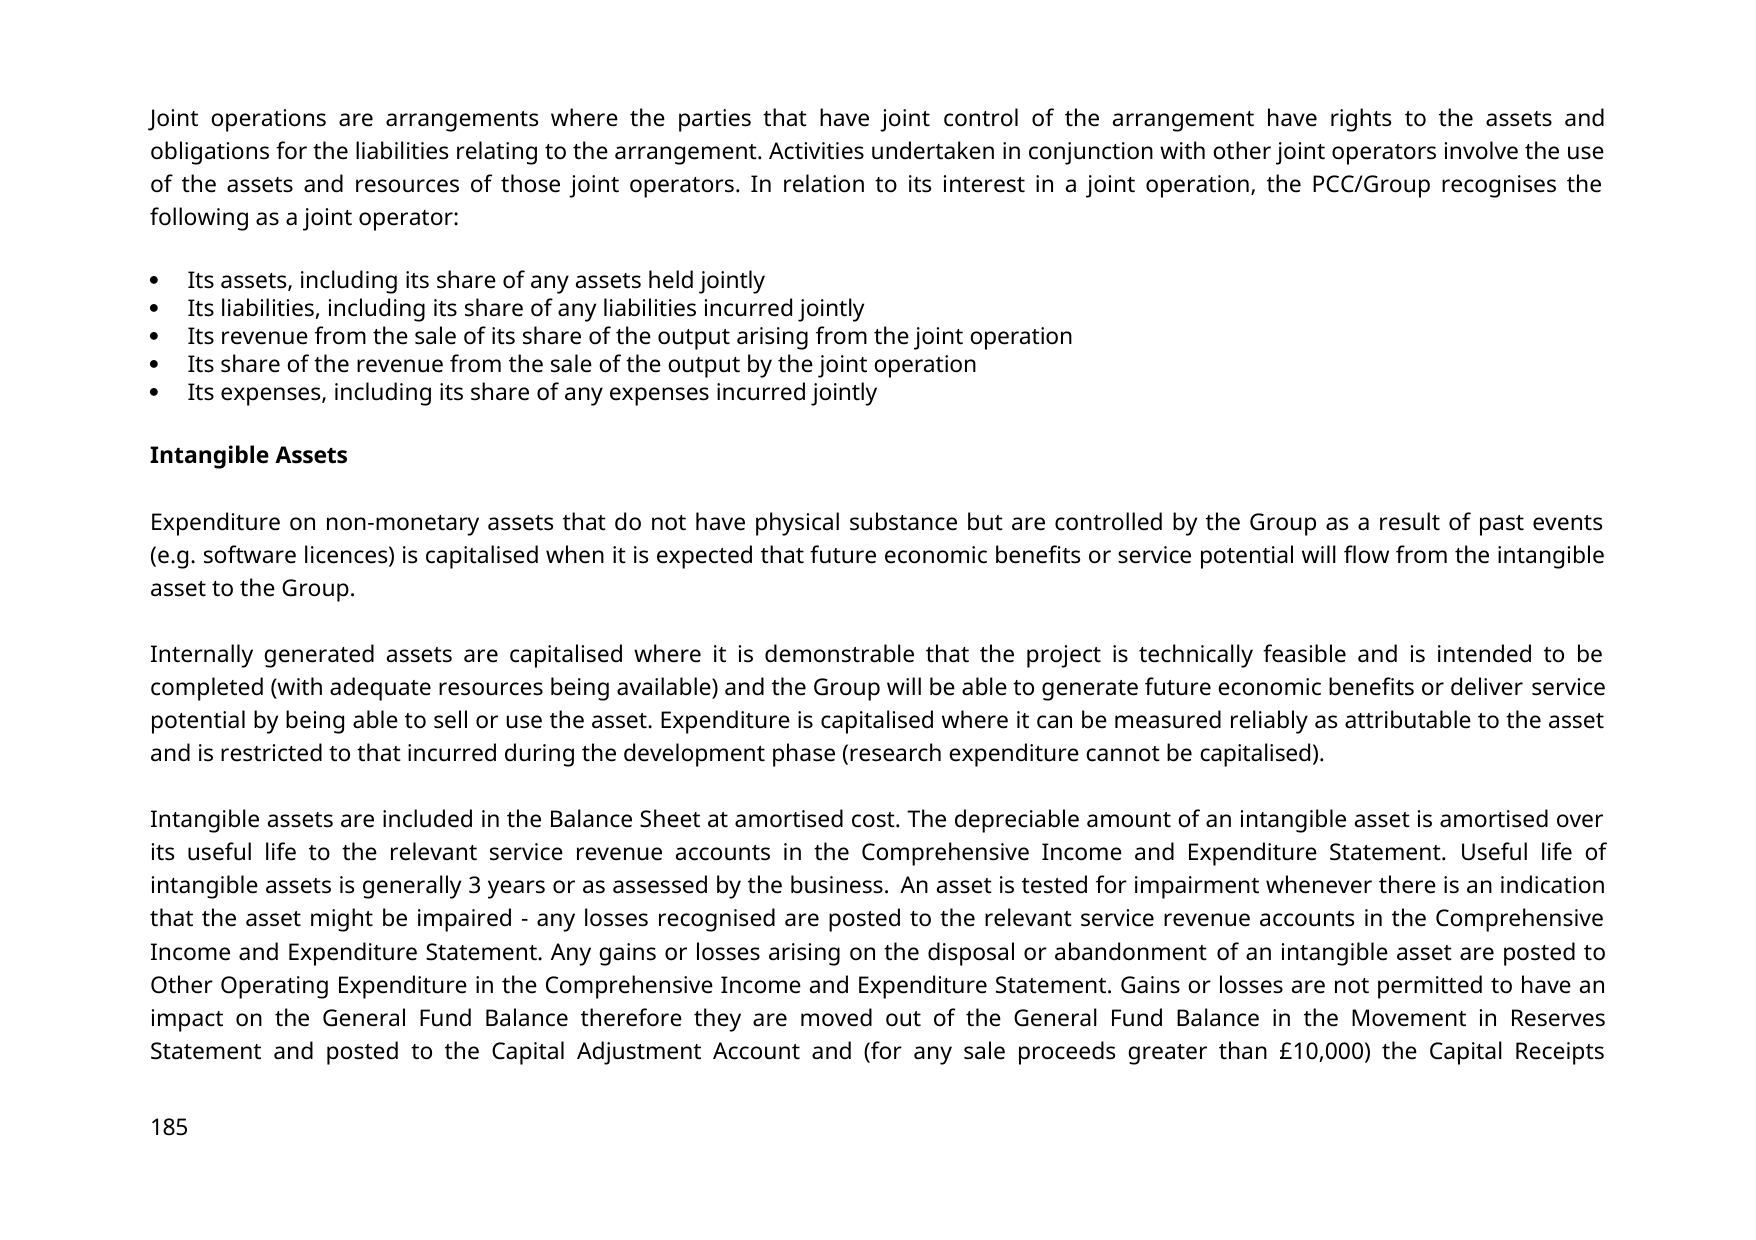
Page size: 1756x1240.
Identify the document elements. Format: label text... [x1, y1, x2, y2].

list Its expenses, including its share of any expenses incurred jointly [150, 378, 1726, 406]
list Its liabilities, including its share of any liabilities incurred jointly [150, 294, 1726, 322]
text Internally generated assets are capitalised where it is demonstrable that the project is technically feasible and is intended to be completed (with adequate resources being available) and the Group will be able to generate future economic benefits or deliver service potential by being able to sell or use the asset. Expenditure is capitalised where it can be measured reliably as attributable to the asset and is restricted to that incurred during the development phase (research expenditure cannot be capitalised). [150, 638, 1606, 768]
subtitle Intangible Assets [150, 439, 1726, 471]
text Intangible assets are included in the Balance Sheet at amortised cost. The depreciable amount of an intangible asset is amortised over its useful life to the relevant service revenue accounts in the Comprehensive Income and Expenditure Statement. Useful life of intangible assets is generally 3 years or as assessed by the business. An asset is tested for impairment whenever there is an indication that the asset might be impaired - any losses recognised are posted to the relevant service revenue accounts in the Comprehensive Income and Expenditure Statement. Any gains or losses arising on the disposal or abandonment of an intangible asset are posted to Other Operating Expenditure in the Comprehensive Income and Expenditure Statement. Gains or losses are not permitted to have an impact on the General Fund Balance therefore they are moved out of the General Fund Balance in the Movement in Reserves Statement and posted to the Capital Adjustment Account and (for any sale proceeds greater than £10,000) the Capital Receipts [150, 803, 1606, 1066]
text Joint operations are arrangements where the parties that have joint control of the arrangement have rights to the assets and obligations for the liabilities relating to the arrangement. Activities undertaken in conjunction with other joint operators involve the use of the assets and resources of those joint operators. In relation to its interest in a joint operation, the PCC/Group recognises the following as a joint operator: [150, 102, 1606, 232]
list Its share of the revenue from the sale of the output by the joint operation [150, 350, 1726, 378]
list Its assets, including its share of any assets held jointly [150, 267, 1726, 294]
text Expenditure on non-monetary assets that do not have physical substance but are controlled by the Group as a result of past events (e.g. software licences) is capitalised when it is expected that future economic benefits or service potential will flow from the intangible asset to the Group. [150, 506, 1606, 603]
list Its revenue from the sale of its share of the output arising from the joint operation [150, 322, 1726, 350]
